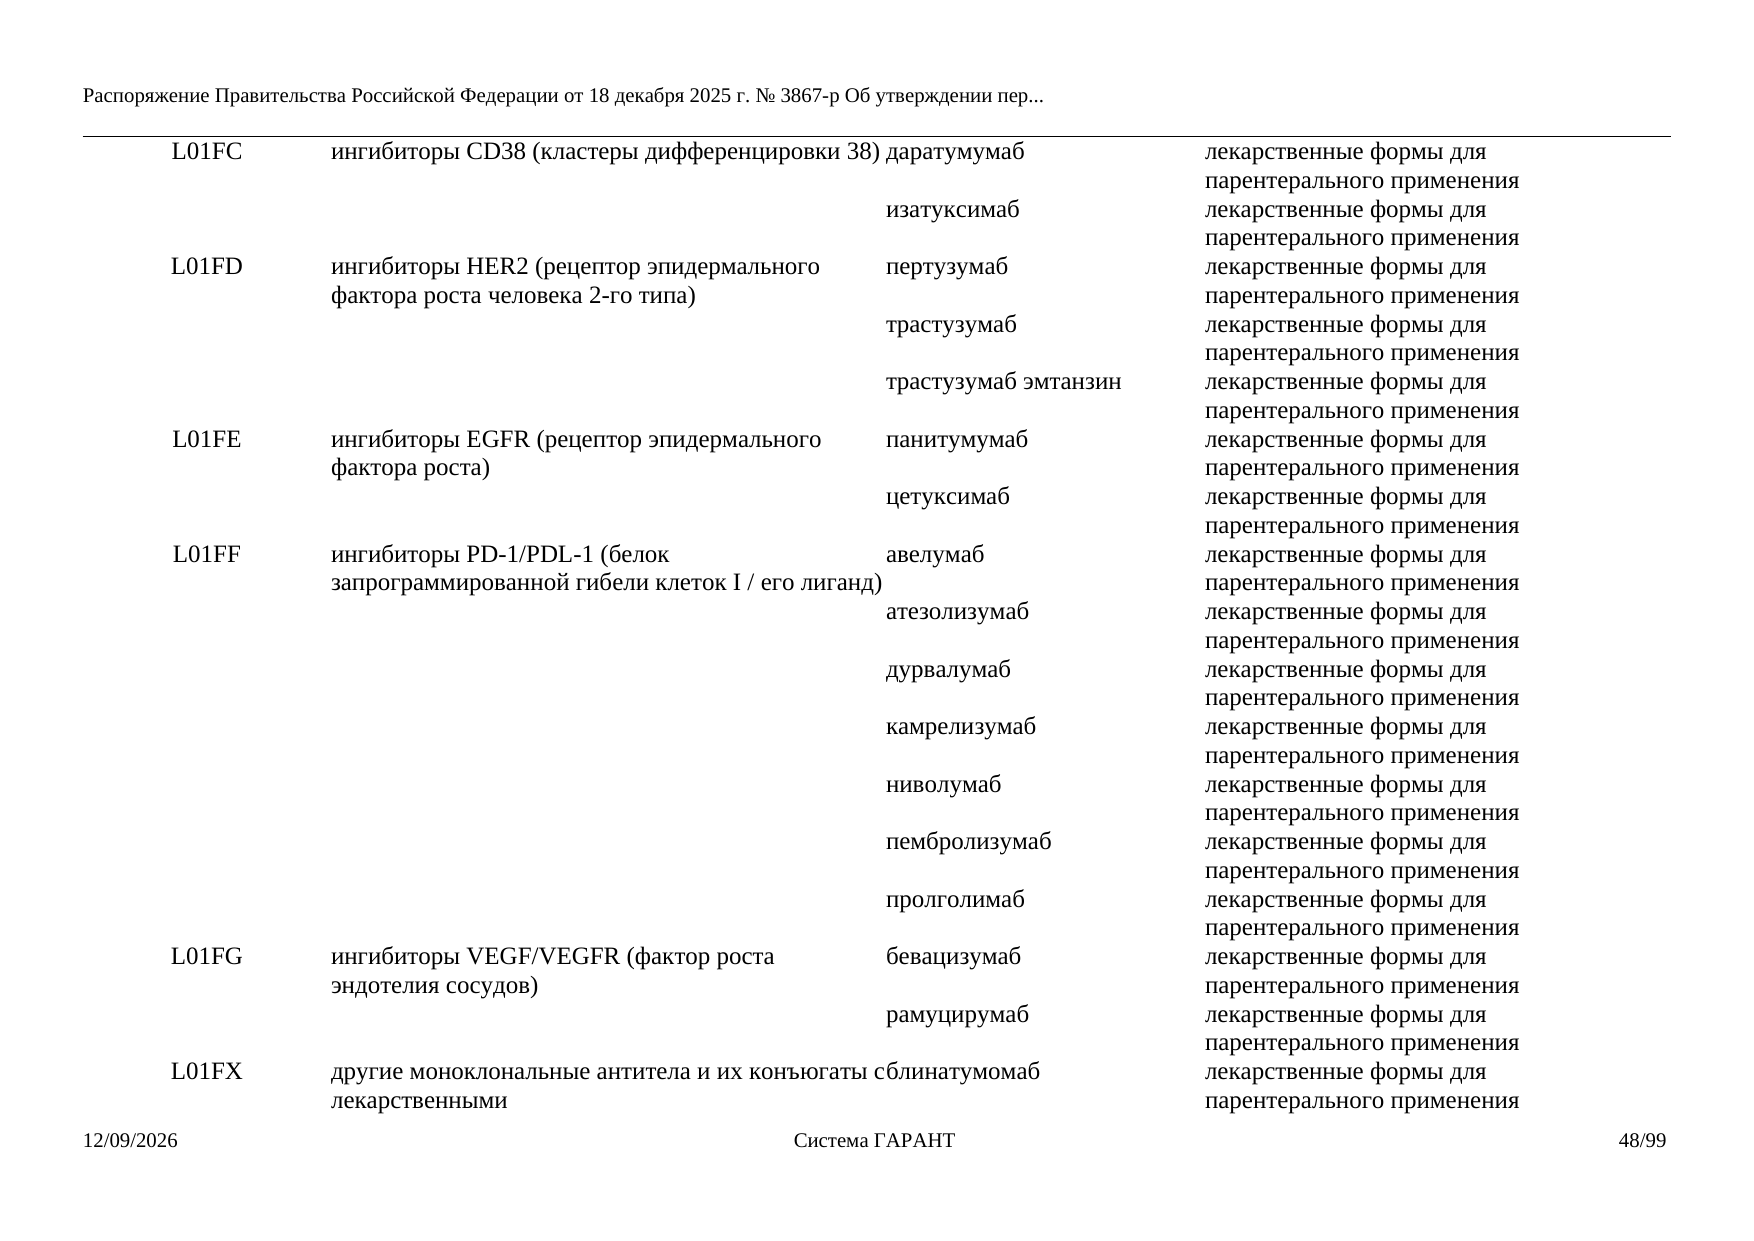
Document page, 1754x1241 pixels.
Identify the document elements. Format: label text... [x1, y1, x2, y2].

table_cell даратумумаб [886, 137, 1205, 194]
table_cell лекарственные формы для парентерального применения [1205, 711, 1671, 769]
table_cell лекарственные формы для парентерального применения [1205, 137, 1671, 194]
table_cell ингибиторы HER2 (рецептор эпидермального фактора роста человека 2-го типа) [331, 251, 886, 424]
table_cell другие моноклональные антитела и их конъюгаты с лекарственными [331, 1056, 886, 1114]
table_cell ингибиторы CD38 (кластеры дифференцировки 38) [331, 137, 886, 194]
table_cell трастузумаб [886, 309, 1205, 366]
table_cell панитумумаб [886, 424, 1205, 481]
table_cell лекарственные формы для парентерального применения [1205, 309, 1671, 366]
table_cell лекарственные формы для парентерального применения [1205, 194, 1671, 251]
table_cell [83, 194, 331, 251]
table_cell L01FE [83, 424, 331, 481]
table_cell L01FG [83, 941, 331, 999]
table_cell трастузумаб эмтанзин [886, 366, 1205, 424]
table_cell [83, 481, 331, 539]
table_cell камрелизумаб [886, 711, 1205, 769]
table_cell пертузумаб [886, 251, 1205, 309]
table_cell ингибиторы EGFR (рецептор эпидермального фактора роста) [331, 424, 886, 481]
table_cell [83, 999, 331, 1056]
table_cell лекарственные формы для парентерального применения [1205, 424, 1671, 481]
table_cell ингибиторы VEGF/VEGFR (фактор роста эндотелия сосудов) [331, 941, 886, 999]
table_cell L01FC [83, 137, 331, 194]
table_cell пембролизумаб [886, 826, 1205, 884]
table_cell рамуцирумаб [886, 999, 1205, 1056]
table_cell лекарственные формы для парентерального применения [1205, 1056, 1671, 1114]
table_cell авелумаб [886, 539, 1205, 596]
table_cell бевацизумаб [886, 941, 1205, 999]
table_cell лекарственные формы для парентерального применения [1205, 596, 1671, 654]
table_cell [331, 999, 886, 1056]
table_cell лекарственные формы для парентерального применения [1205, 251, 1671, 309]
table_cell лекарственные формы для парентерального применения [1205, 539, 1671, 596]
table_cell дурвалумаб [886, 654, 1205, 711]
table_cell ниволумаб [886, 769, 1205, 826]
table_cell L01FF [83, 539, 331, 941]
table_cell лекарственные формы для парентерального применения [1205, 826, 1671, 884]
table_cell L01FX [83, 1056, 331, 1114]
table_cell лекарственные формы для парентерального применения [1205, 941, 1671, 999]
table_cell лекарственные формы для парентерального применения [1205, 884, 1671, 941]
table_cell L01FD [83, 251, 331, 424]
table_cell [331, 194, 886, 251]
table_cell ингибиторы PD-1/PDL-1 (белок запрограммированной гибели клеток I / его лиганд) [331, 539, 886, 941]
table_cell лекарственные формы для парентерального применения [1205, 654, 1671, 711]
table_cell цетуксимаб [886, 481, 1205, 539]
table_cell лекарственные формы для парентерального применения [1205, 481, 1671, 539]
table_cell блинатумомаб [886, 1056, 1205, 1114]
table_cell пролголимаб [886, 884, 1205, 941]
table_cell [331, 481, 886, 539]
table_cell изатуксимаб [886, 194, 1205, 251]
table_cell лекарственные формы для парентерального применения [1205, 769, 1671, 826]
table_cell атезолизумаб [886, 596, 1205, 654]
table_cell лекарственные формы для парентерального применения [1205, 999, 1671, 1056]
table_cell лекарственные формы для парентерального применения [1205, 366, 1671, 424]
